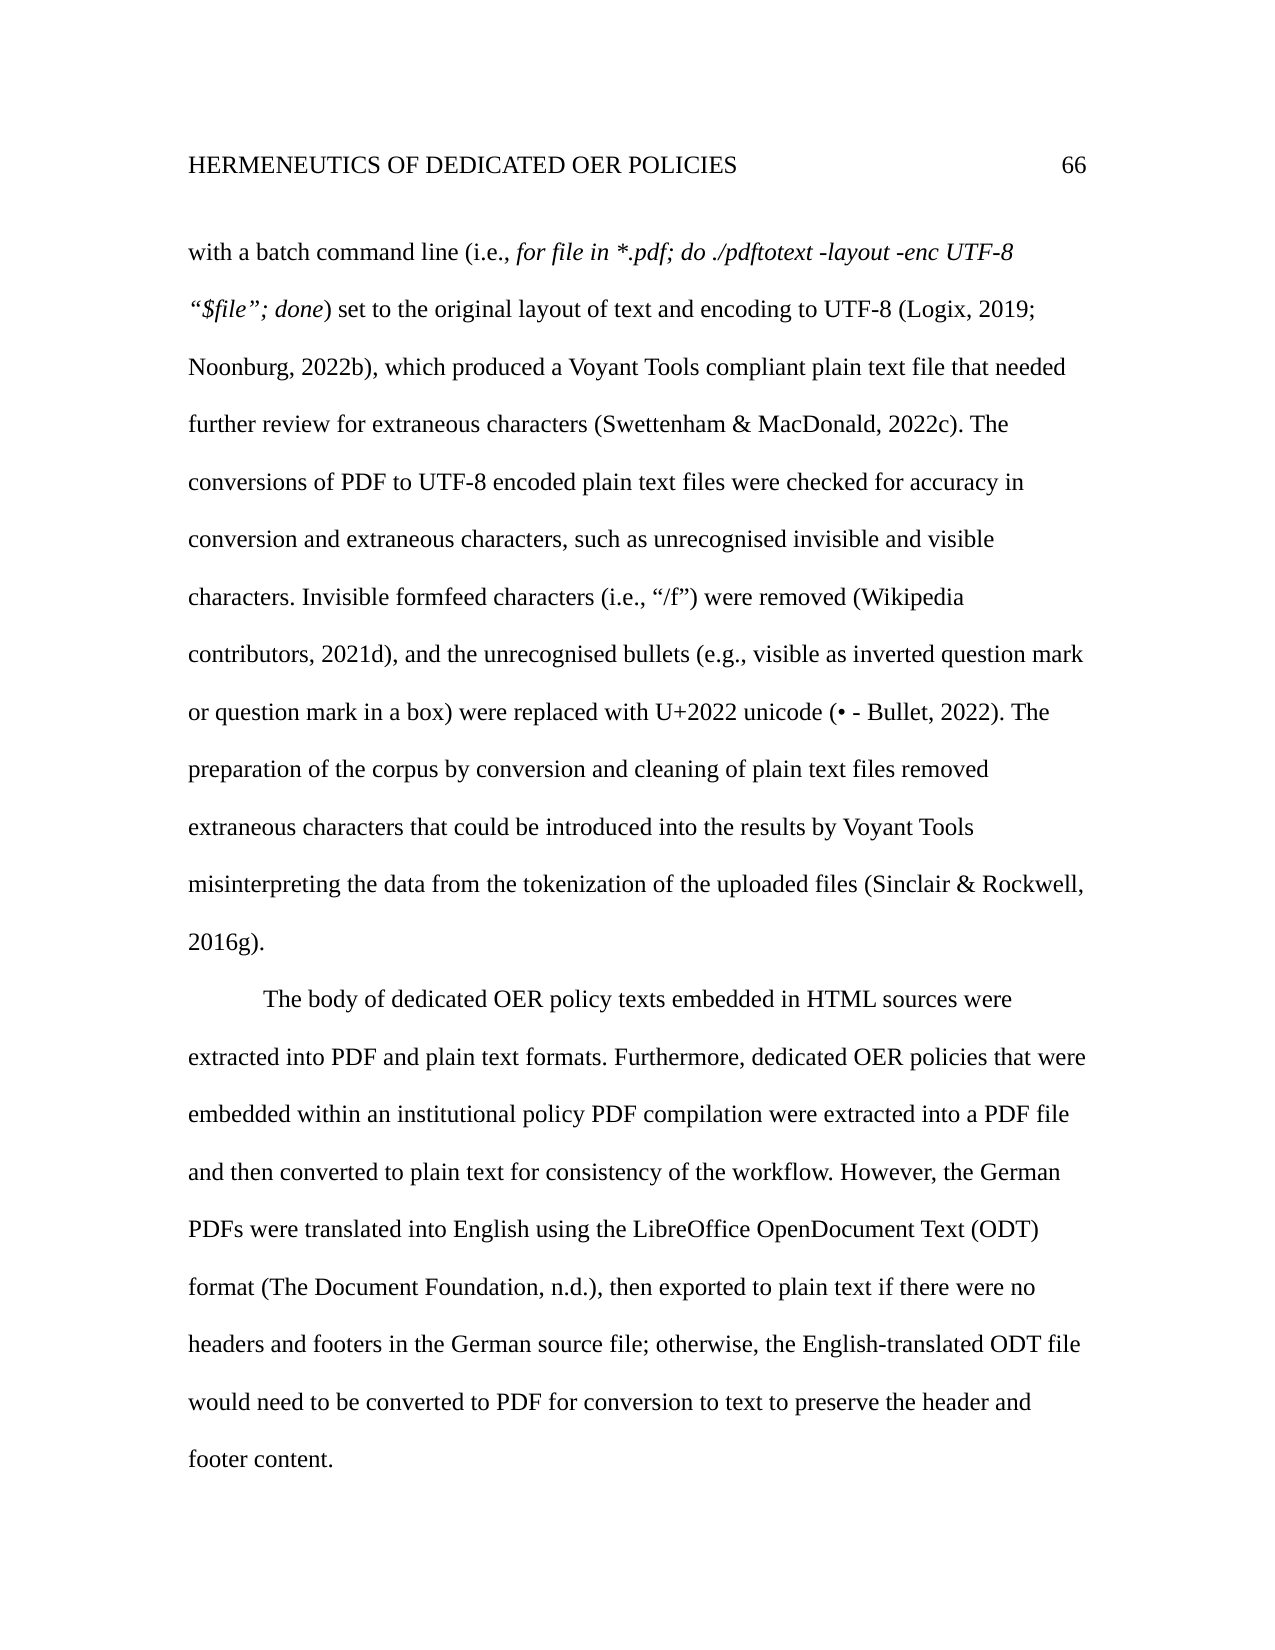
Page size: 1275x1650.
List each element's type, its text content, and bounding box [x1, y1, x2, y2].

text with a batch command line (i.e., for file in *.pdf; do ./pdftotext -layout -enc UTF-8 “$file”; done) set to the original layout of text and encoding to UTF-8 (Logix, 2019; Noonburg, 2022b), which produced a Voyant Tools compliant plain text file that needed further review for extraneous characters (Swettenham & MacDonald, 2022c). The conversions of PDF to UTF-8 encoded plain text files were checked for accuracy in conversion and extraneous characters, such as unrecognised invisible and visible characters. Invisible formfeed characters (i.e., “/f”) were removed (Wikipedia contributors, 2021d), and the unrecognised bullets (e.g., visible as inverted question mark or question mark in a box) were replaced with U+2022 unicode (• - Bullet, 2022). The preparation of the corpus by conversion and cleaning of plain text files removed extraneous characters that could be introduced into the results by Voyant Tools misinterpreting the data from the tokenization of the uploaded files (Sinclair & Rockwell, 2016g). [188, 237, 1087, 956]
text The body of dedicated OER policy texts embedded in HTML sources were extracted into PDF and plain text formats. Furthermore, dedicated OER policies that were embedded within an institutional policy PDF compilation were extracted into a PDF file and then converted to plain text for consistency of the workflow. However, the German PDFs were translated into English using the LibreOffice OpenDocument Text (ODT) format (The Document Foundation, n.d.), then exported to plain text if there were no headers and footers in the German source file; otherwise, the English-translated ODT file would need to be converted to PDF for conversion to text to preserve the header and footer content. [188, 984, 1087, 1473]
